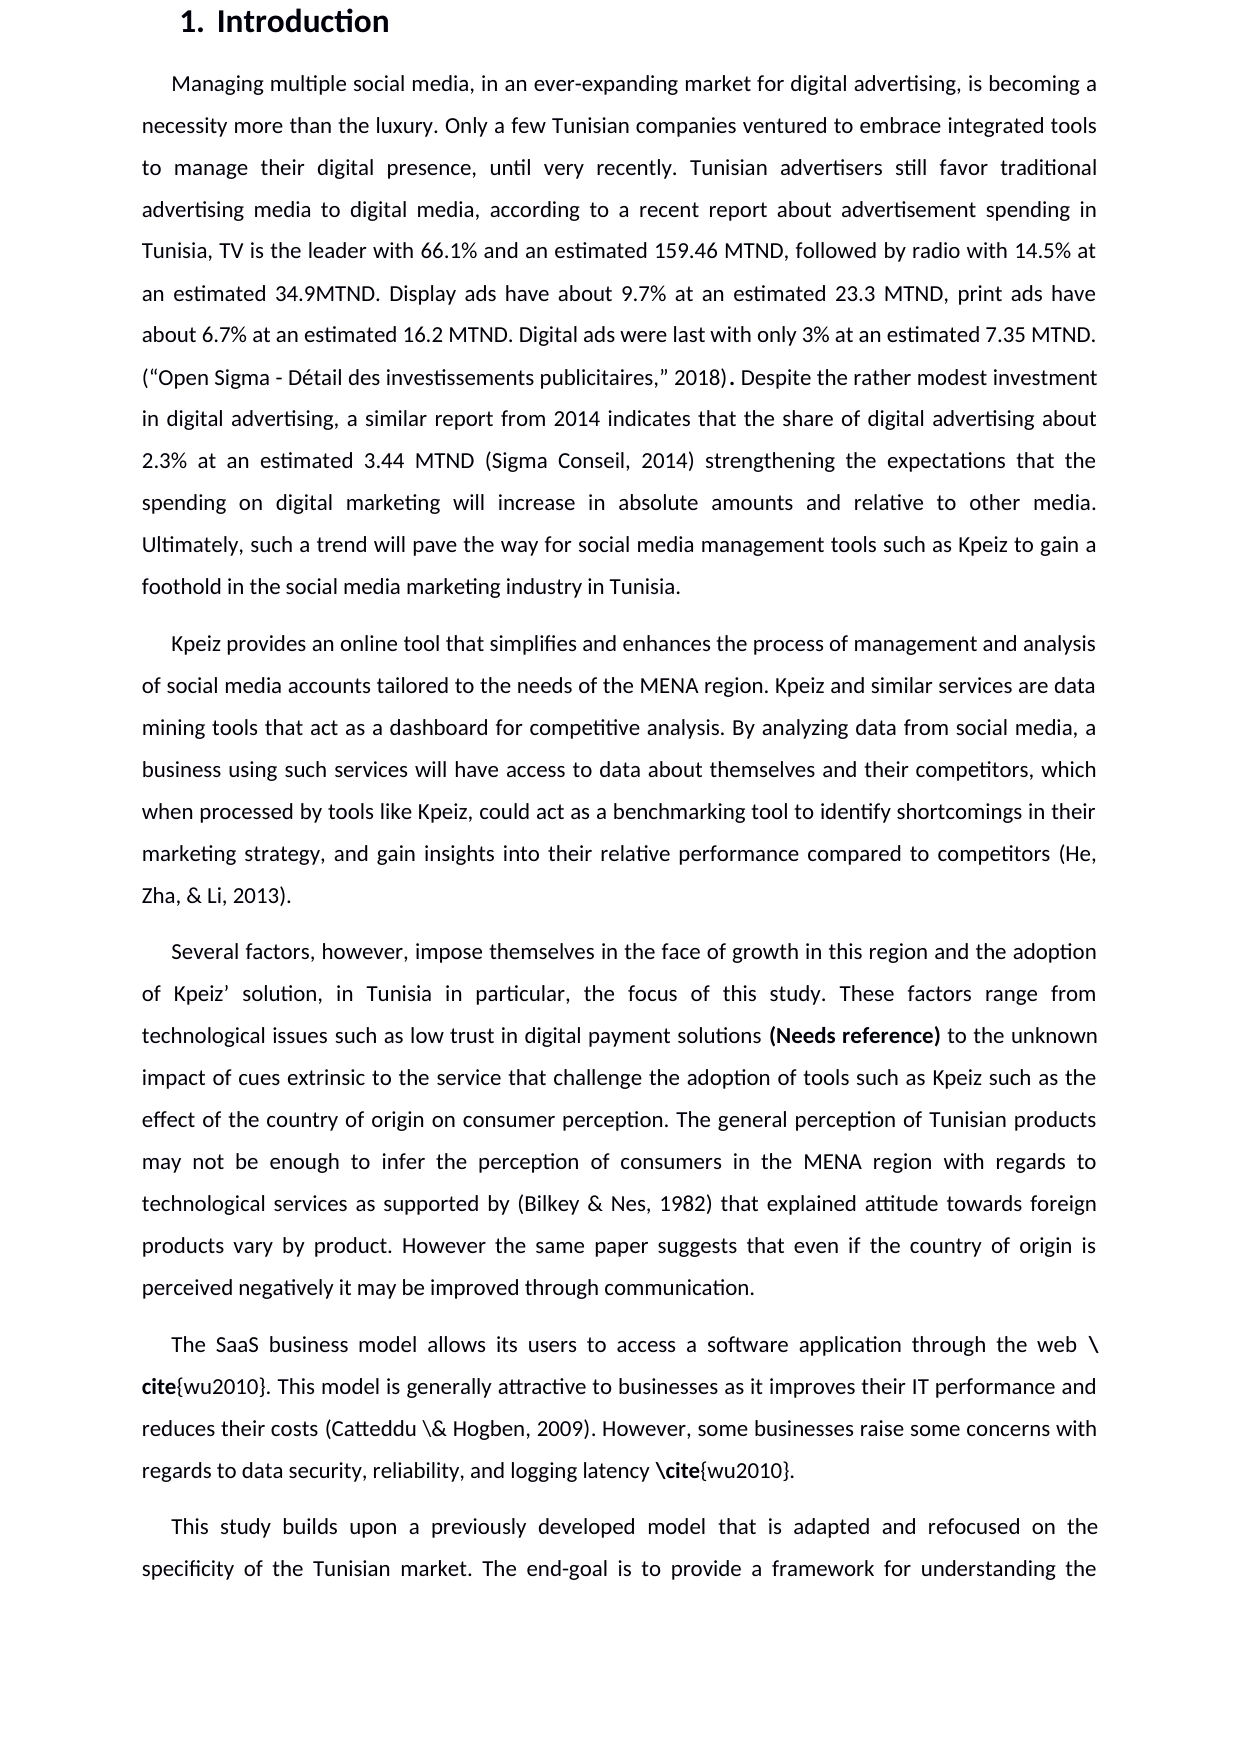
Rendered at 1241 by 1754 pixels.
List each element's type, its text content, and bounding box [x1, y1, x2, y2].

text Managing multiple social media, in an ever-expanding market for digital advertising, is becoming a necessity more than the luxury. Only a few Tunisian companies ventured to embrace integrated tools to manage their digital presence, until very recently. Tunisian advertisers still favor traditional advertising media to digital media, according to a recent report about advertisement spending in Tunisia, TV is the leader with 66.1% and an estimated 159.46 MTND, followed by radio with 14.5% at an estimated 34.9MTND. Display ads have about 9.7% at an estimated 23.3 MTND, print ads have about 6.7% at an estimated 16.2 MTND. Digital ads were last with only 3% at an estimated 7.35 MTND. (“Open Sigma - Détail des investissements publicitaires,” 2018). Despite the rather modest investment in digital advertising, a similar report from 2014 indicates that the share of digital advertising about 2.3% at an estimated 3.44 MTND (Sigma Conseil, 2014) strengthening the expectations that the spending on digital marketing will increase in absolute amounts and relative to other media. Ultimately, such a trend will pave the way for social media management tools such as Kpeiz to gain a foothold in the social media marketing industry in Tunisia. [142, 69, 1098, 601]
text Kpeiz provides an online tool that simplifies and enhances the process of management and analysis of social media accounts tailored to the needs of the MENA region. Kpeiz and similar services are data mining tools that act as a dashboard for competitive analysis. By analyzing data from social media, a business using such services will have access to data about themselves and their competitors, which when processed by tools like Kpeiz, could act as a benchmarking tool to identify shortcomings in their marketing strategy, and gain insights into their relative performance compared to competitors (He, Zha, & Li, 2013). [142, 629, 1098, 909]
text The SaaS business model allows its users to access a software application through the web \cite{wu2010}. This model is generally attractive to businesses as it improves their IT performance and reduces their costs (Catteddu \& Hogben, 2009). However, some businesses raise some concerns with regards to data security, reliability, and logging latency \cite{wu2010}. [142, 1330, 1098, 1484]
list Introduction [179, 0, 1098, 41]
text Several factors, however, impose themselves in the face of growth in this region and the adoption of Kpeiz’ solution, in Tunisia in particular, the focus of this study. These factors range from technological issues such as low trust in digital payment solutions (Needs reference) to the unknown impact of cues extrinsic to the service that challenge the adoption of tools such as Kpeiz such as the effect of the country of origin on consumer perception. The general perception of Tunisian products may not be enough to infer the perception of consumers in the MENA region with regards to technological services as supported by (Bilkey & Nes, 1982) that explained attitude towards foreign products vary by product. However the same paper suggests that even if the country of origin is perceived negatively it may be improved through communication. [142, 937, 1098, 1301]
text This study builds upon a previously developed model that is adapted and refocused on the specificity of the Tunisian market. The end-goal is to provide a framework for understanding the [142, 1512, 1098, 1582]
